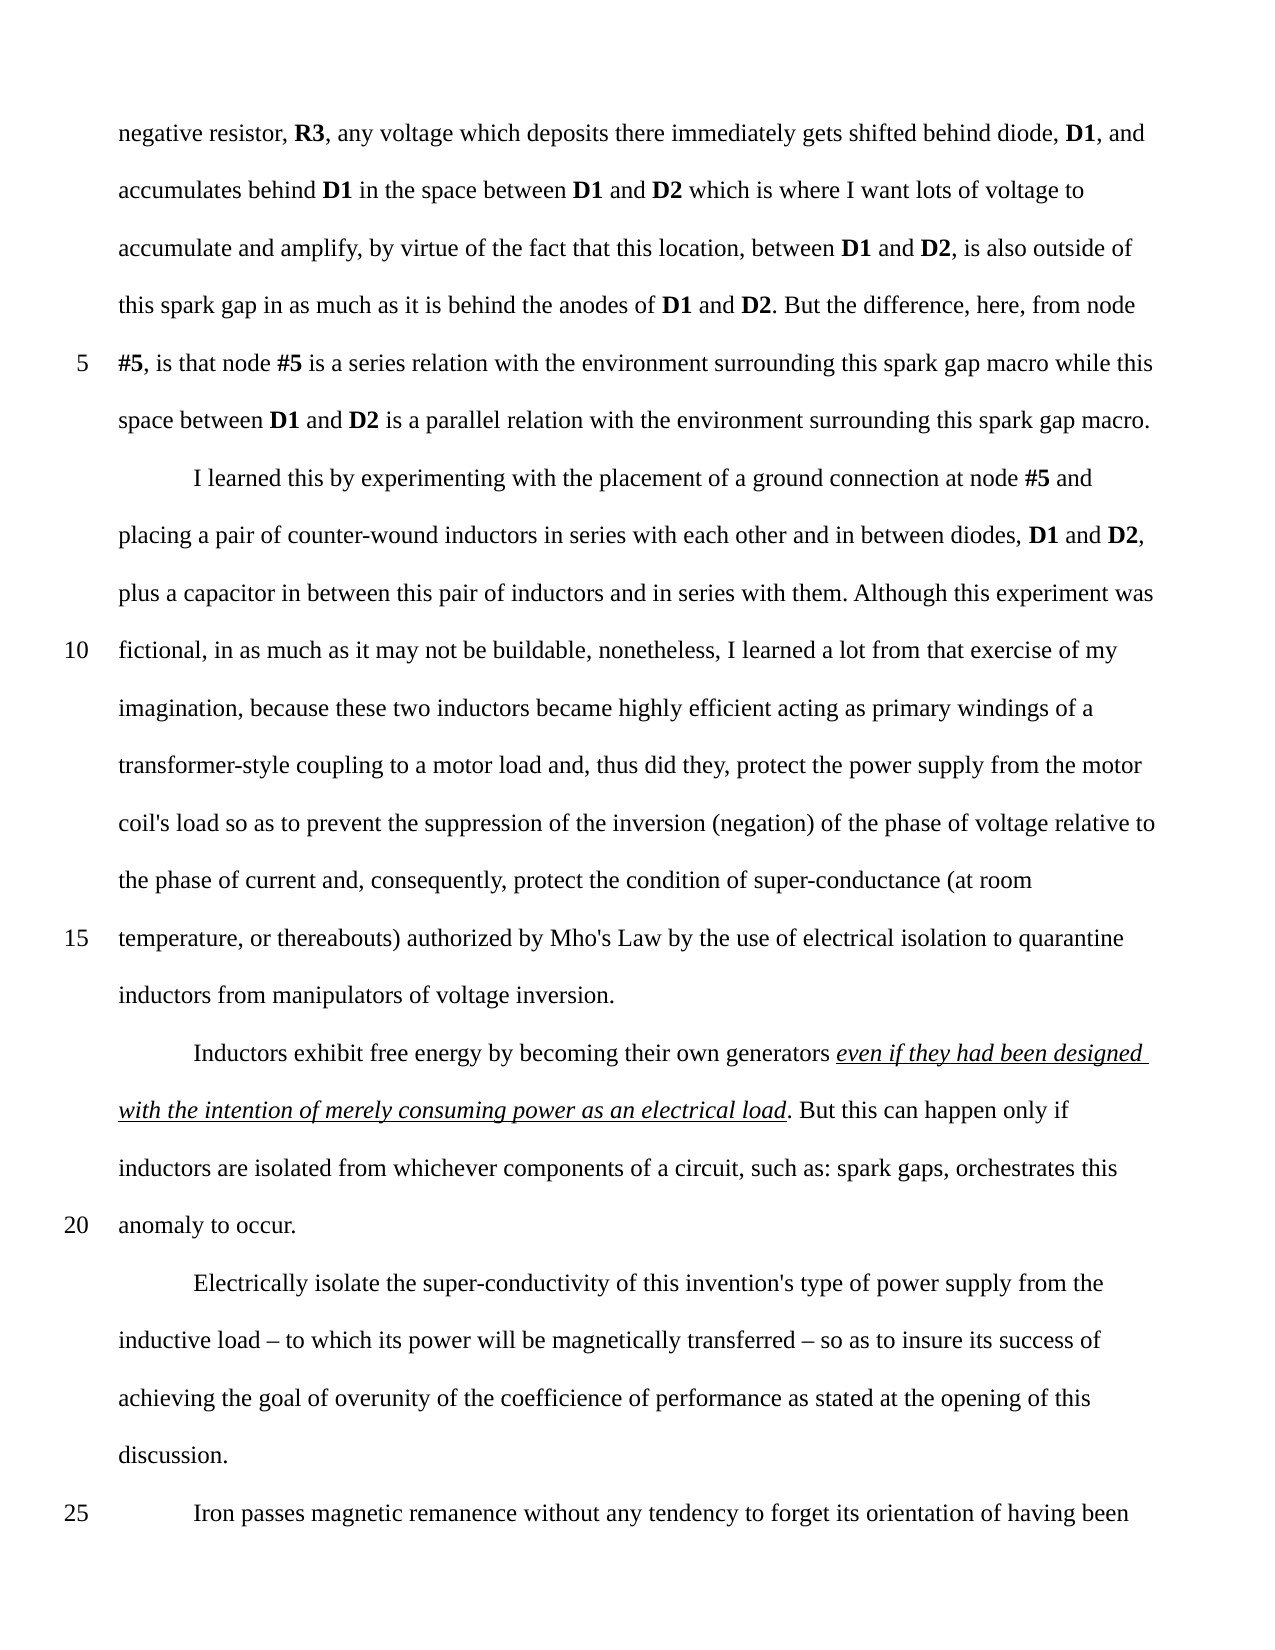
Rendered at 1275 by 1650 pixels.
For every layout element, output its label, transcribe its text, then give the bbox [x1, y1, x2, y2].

text Electrically isolate the super-conductivity of this invention's type of power supply from the inductive load – to which its power will be magnetically transferred – so as to insure its success of achieving the goal of overunity of the coefficience of performance as stated at the opening of this discussion. [118, 1268, 1157, 1469]
text I learned this by experimenting with the placement of a ground connection at node #5 and placing a pair of counter-wound inductors in series with each other and in between diodes, D1 and D2, plus a capacitor in between this pair of inductors and in series with them. Although this experiment was fictional, in as much as it may not be buildable, nonetheless, I learned a lot from that exercise of my imagination, because these two inductors became highly efficient acting as primary windings of a transformer-style coupling to a motor load and, thus did they, protect the power supply from the motor coil's load so as to prevent the suppression of the inversion (negation) of the phase of voltage relative to the phase of current and, consequently, protect the condition of super-conductance (at room temperature, or thereabouts) authorized by Mho's Law by the use of electrical isolation to quarantine inductors from manipulators of voltage inversion. [118, 463, 1157, 1009]
text Inductors exhibit free energy by becoming their own generators even if they had been designed with the intention of merely consuming power as an electrical load. But this can happen only if inductors are isolated from whichever components of a circuit, such as: spark gaps, orchestrates this anomaly to occur. [118, 1038, 1157, 1239]
text negative resistor, R3, any voltage which deposits there immediately gets shifted behind diode, D1, and accumulates behind D1 in the space between D1 and D2 which is where I want lots of voltage to accumulate and amplify, by virtue of the fact that this location, between D1 and D2, is also outside of this spark gap in as much as it is behind the anodes of D1 and D2. But the difference, here, from node #5, is that node #5 is a series relation with the environment surrounding this spark gap macro while this space between D1 and D2 is a parallel relation with the environment surrounding this spark gap macro. [118, 118, 1157, 434]
text Iron passes magnetic remanence without any tendency to forget its orientation of having been [118, 1498, 1157, 1527]
